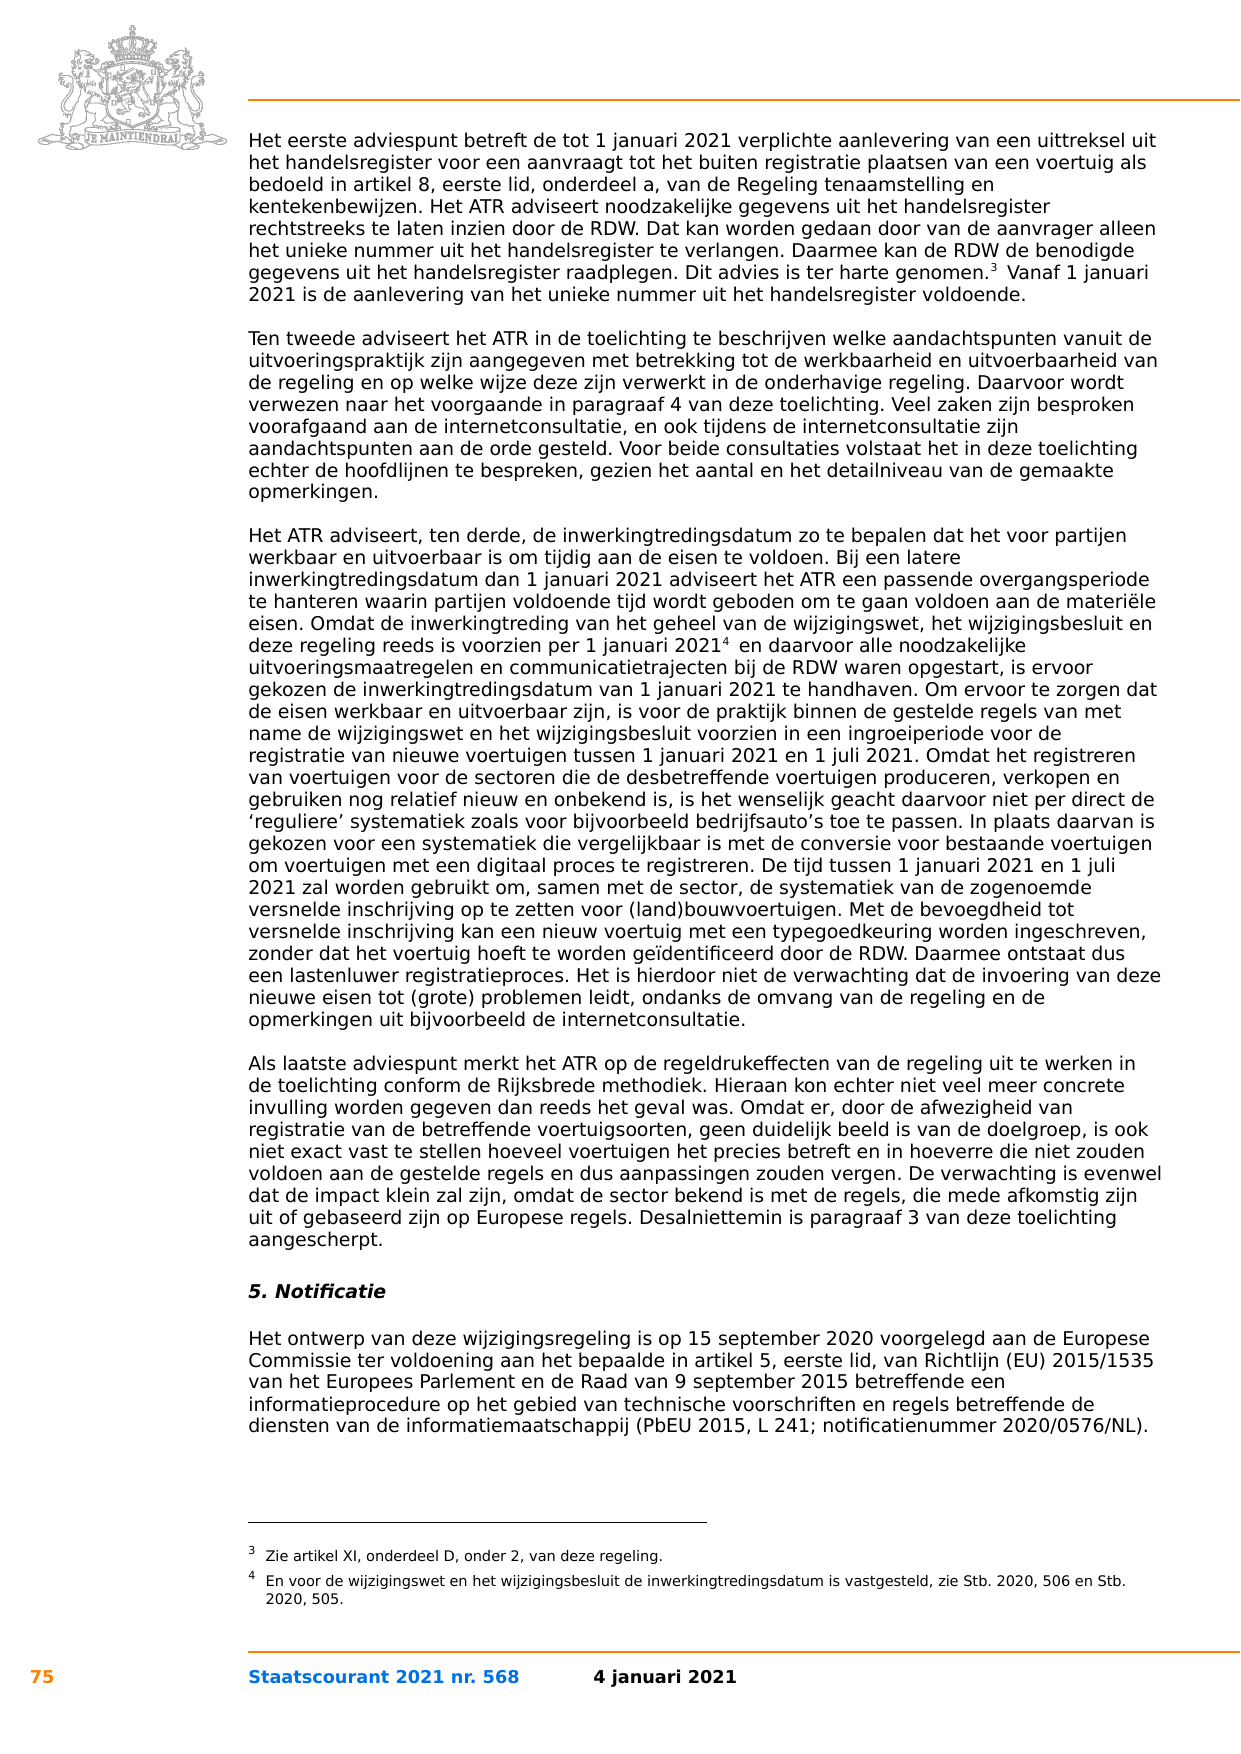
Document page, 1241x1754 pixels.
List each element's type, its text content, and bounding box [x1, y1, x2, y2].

picture [38, 25, 227, 150]
subtitle 5. Notificatie [248, 1281, 1163, 1302]
text Zie artikel XI, onderdeel D, onder 2, van deze regeling. [248, 1544, 1163, 1566]
text Ten tweede adviseert het ATR in de toelichting te beschrijven welke aandachtspunten vanuit de uitvoeringspraktijk zijn aangegeven met betrekking tot de werkbaarheid en uitvoerbaarheid van de regeling en op welke wijze deze zijn verwerkt in de onderhavige regeling. Daarvoor wordt verwezen naar het voorgaande in paragraaf 4 van deze toelichting. Veel zaken zijn besproken voorafgaand aan de internetconsultatie, en ook tijdens de internetconsultatie zijn aandachtspunten aan de orde gesteld. Voor beide consultaties volstaat het in deze toelichting echter de hoofdlijnen te bespreken, gezien het aantal en het detailniveau van de gemaakte opmerkingen. [248, 328, 1163, 503]
text En voor de wijzigingswet en het wijzigingsbesluit de inwerkingtredingsdatum is vastgesteld, zie Stb. 2020, 506 en Stb. 2020, 505. [248, 1569, 1163, 1608]
text Het eerste adviespunt betreft de tot 1 januari 2021 verplichte aanlevering van een uittreksel uit het handelsregister voor een aanvraagt tot het buiten registratie plaatsen van een voertuig als bedoeld in artikel 8, eerste lid, onderdeel a, van de Regeling tenaamstelling en kentekenbewijzen. Het ATR adviseert noodzakelijke gegevens uit het handelsregister rechtstreeks te laten inzien door de RDW. Dat kan worden gedaan door van de aanvrager alleen het unieke nummer uit het handelsregister te verlangen. Daarmee kan de RDW de benodigde gegevens uit het handelsregister raadplegen. Dit advies is ter harte genomen. Vanaf 1 januari 2021 is de aanlevering van het unieke nummer uit het handelsregister voldoende. [248, 130, 1163, 306]
text Het ontwerp van deze wijzigingsregeling is op 15 september 2020 voorgelegd aan de Europese Commissie ter voldoening aan het bepaalde in artikel 5, eerste lid, van Richtlijn (EU) 2015/1535 van het Europees Parlement en de Raad van 9 september 2015 betreffende een informatieprocedure op het gebied van technische voorschriften en regels betreffende de diensten van de informatiemaatschappij (PbEU 2015, L 241; notificatienummer 2020/0576/NL). [248, 1327, 1163, 1437]
text Als laatste adviespunt merkt het ATR op de regeldrukeffecten van de regeling uit te werken in de toelichting conform de Rijksbrede methodiek. Hieraan kon echter niet veel meer concrete invulling worden gegeven dan reeds het geval was. Omdat er, door de afwezigheid van registratie van de betreffende voertuigsoorten, geen duidelijk beeld is van de doelgroep, is ook niet exact vast te stellen hoeveel voertuigen het precies betreft en in hoeverre die niet zouden voldoen aan de gestelde regels en dus aanpassingen zouden vergen. De verwachting is evenwel dat de impact klein zal zijn, omdat de sector bekend is met de regels, die mede afkomstig zijn uit of gebaseerd zijn op Europese regels. Desalniettemin is paragraaf 3 van deze toelichting aangescherpt. [248, 1053, 1163, 1251]
text Het ATR adviseert, ten derde, de inwerkingtredingsdatum zo te bepalen dat het voor partijen werkbaar en uitvoerbaar is om tijdig aan de eisen te voldoen. Bij een latere inwerkingtredingsdatum dan 1 januari 2021 adviseert het ATR een passende overgangsperiode te hanteren waarin partijen voldoende tijd wordt geboden om te gaan voldoen aan de materiële eisen. Omdat de inwerkingtreding van het geheel van de wijzigingswet, het wijzigingsbesluit en deze regeling reeds is voorzien per 1 januari 2021 en daarvoor alle noodzakelijke uitvoeringsmaatregelen en communicatietrajecten bij de RDW waren opgestart, is ervoor gekozen de inwerkingtredingsdatum van 1 januari 2021 te handhaven. Om ervoor te zorgen dat de eisen werkbaar en uitvoerbaar zijn, is voor de praktijk binnen de gestelde regels van met name de wijzigingswet en het wijzigingsbesluit voorzien in een ingroeiperiode voor de registratie van nieuwe voertuigen tussen 1 januari 2021 en 1 juli 2021. Omdat het registreren van voertuigen voor de sectoren die de desbetreffende voertuigen produceren, verkopen en gebruiken nog relatief nieuw en onbekend is, is het wenselijk geacht daarvoor niet per direct de ‘reguliere’ systematiek zoals voor bijvoorbeeld bedrijfsauto’s toe te passen. In plaats daarvan is gekozen voor een systematiek die vergelijkbaar is met de conversie voor bestaande voertuigen om voertuigen met een digitaal proces te registreren. De tijd tussen 1 januari 2021 en 1 juli 2021 zal worden gebruikt om, samen met de sector, de systematiek van de zogenoemde versnelde inschrijving op te zetten voor (land)bouwvoertuigen. Met de bevoegdheid tot versnelde inschrijving kan een nieuw voertuig met een typegoedkeuring worden ingeschreven, zonder dat het voertuig hoeft te worden geïdentificeerd door de RDW. Daarmee ontstaat dus een lastenluwer registratieproces. Het is hierdoor niet de verwachting dat de invoering van deze nieuwe eisen tot (grote) problemen leidt, ondanks de omvang van de regeling en de opmerkingen uit bijvoorbeeld de internetconsultatie. [248, 525, 1163, 1031]
